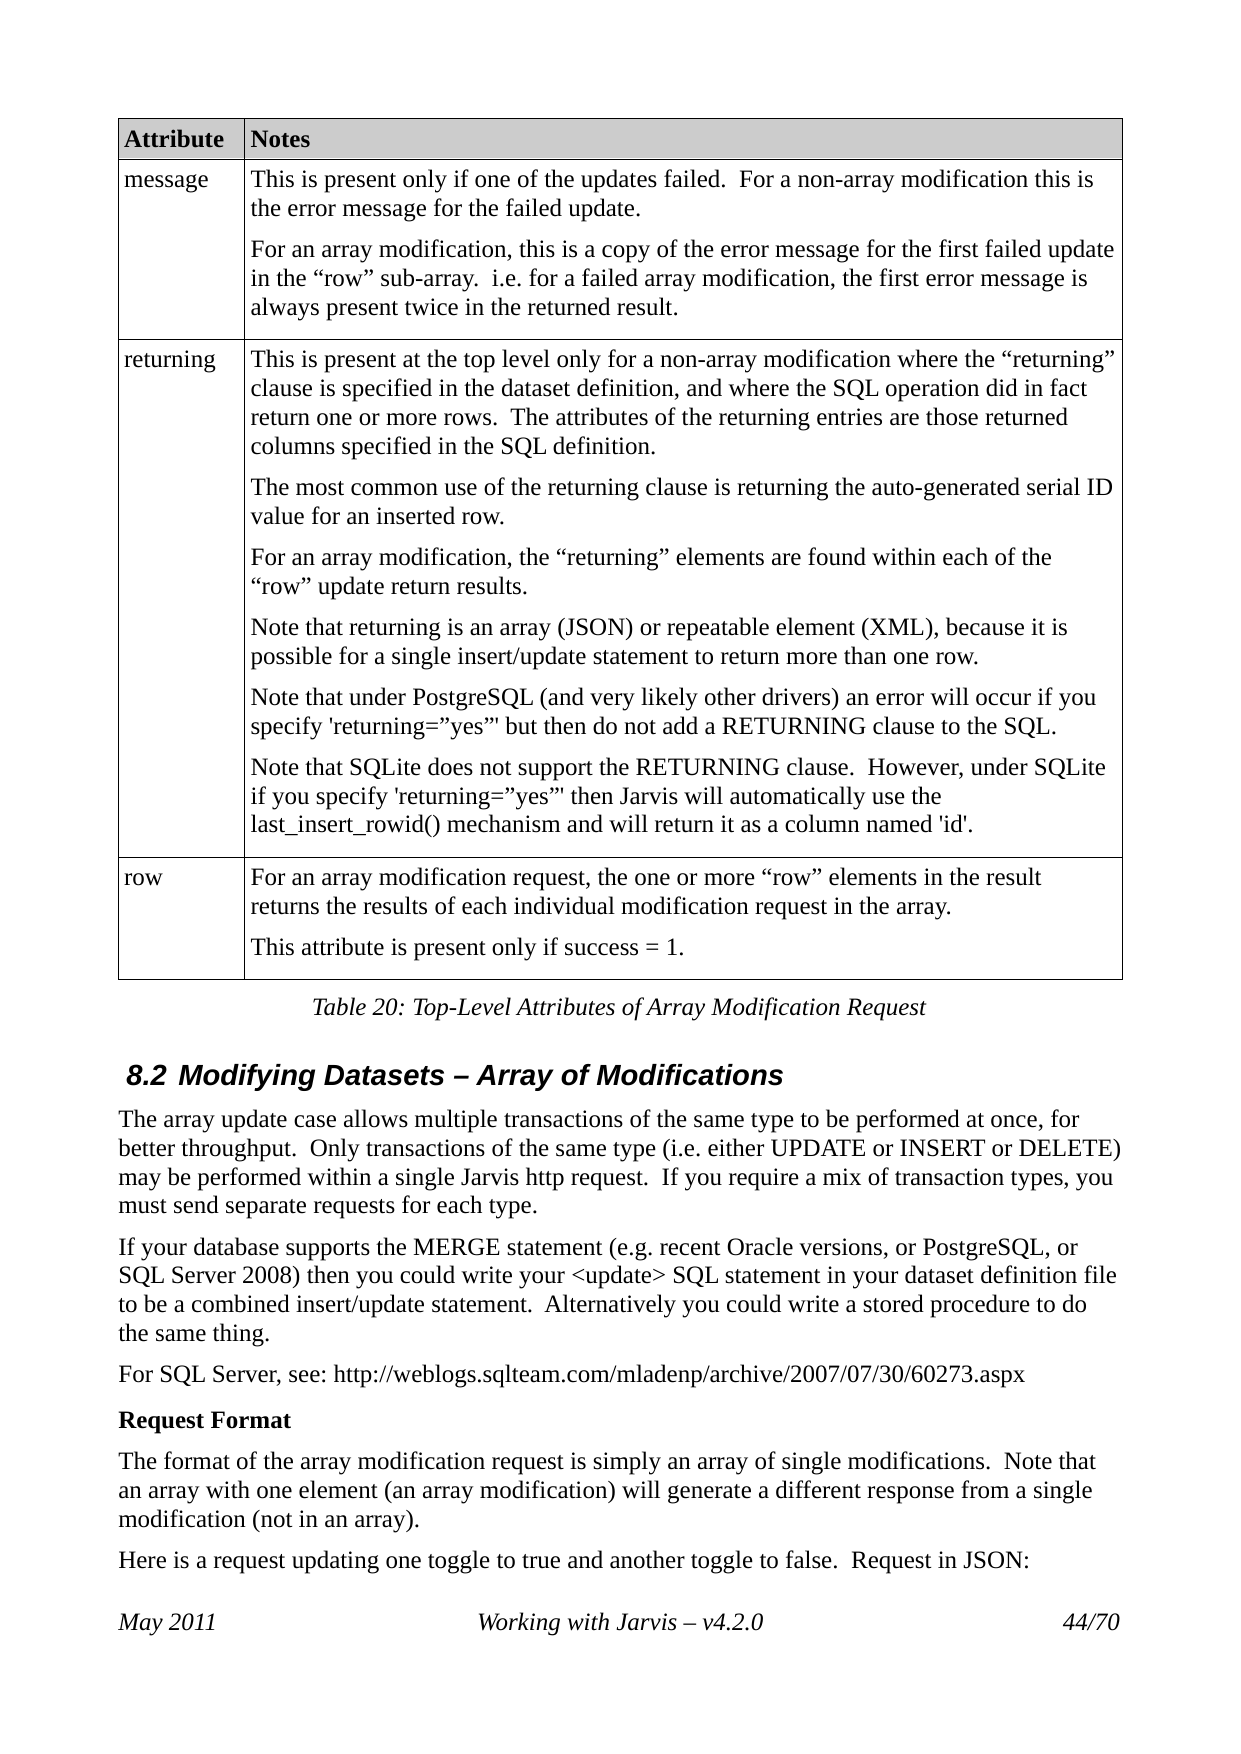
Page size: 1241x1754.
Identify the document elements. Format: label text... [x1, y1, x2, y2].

table_header Notes [245, 119, 1122, 158]
text The format of the array modification request is simply an array of single modifications. Note that an array with one element (an array modification) will generate a different response from a single modification (not in an array). [118, 1446, 1122, 1533]
text Here is a request updating one toggle to true and another toggle to false. Request in JSON: [118, 1545, 1122, 1574]
text The array update case allows multiple transactions of the same type to be performed at once, for better throughput. Only transactions of the same type (i.e. either UPDATE or INSERT or DELETE) may be performed within a single Jarvis http request. If you require a mix of transaction types, you must send separate requests for each type. [118, 1104, 1122, 1219]
table_cell This is present only if one of the updates failed. For a non-array modification this is the error message for the failed update. For an array modification, this is a copy of the error message for the first failed update in the “row” sub-array. i.e. for a failed array modification, the first error message is always present twice in the returned result. [245, 160, 1122, 339]
subtitle Modifying Datasets – Array of Modifications [118, 1058, 1122, 1092]
table_cell row [119, 858, 244, 979]
text Table 20: Top-Level Attributes of Array Modification Request [118, 992, 1122, 1021]
table_cell This is present at the top level only for a non-array modification where the “returning” clause is specified in the dataset definition, and where the SQL operation did in fact return one or more rows. The attributes of the returning entries are those returned columns specified in the SQL definition. The most common use of the returning clause is returning the auto-generated serial ID value for an inserted row. For an array modification, the “returning” elements are found within each of the “row” update return results. Note that returning is an array (JSON) or repeatable element (XML), because it is possible for a single insert/update statement to return more than one row. Note that under PostgreSQL (and very likely other drivers) an error will occur if you specify 'returning=”yes”' but then do not add a RETURNING clause to the SQL. Note that SQLite does not support the RETURNING clause. However, under SQLite if you specify 'returning=”yes”' then Jarvis will automatically use the last_insert_rowid() mechanism and will return it as a column named 'id'. [245, 340, 1122, 857]
text If your database supports the MERGE statement (e.g. recent Oracle versions, or PostgreSQL, or SQL Server 2008) then you could write your <update> SQL statement in your dataset definition file to be a combined insert/update statement. Alternatively you could write a stored procedure to do the same thing. [118, 1232, 1122, 1347]
text For SQL Server, see: http://weblogs.sqlteam.com/mladenp/archive/2007/07/30/60273.aspx [118, 1359, 1122, 1388]
table_cell For an array modification request, the one or more “row” elements in the result returns the results of each individual modification request in the array. This attribute is present only if success = 1. [245, 858, 1122, 979]
table_header Attribute [119, 119, 244, 158]
table_cell message [119, 160, 244, 339]
table_cell returning [119, 340, 244, 857]
subtitle Request Format [118, 1405, 1122, 1434]
